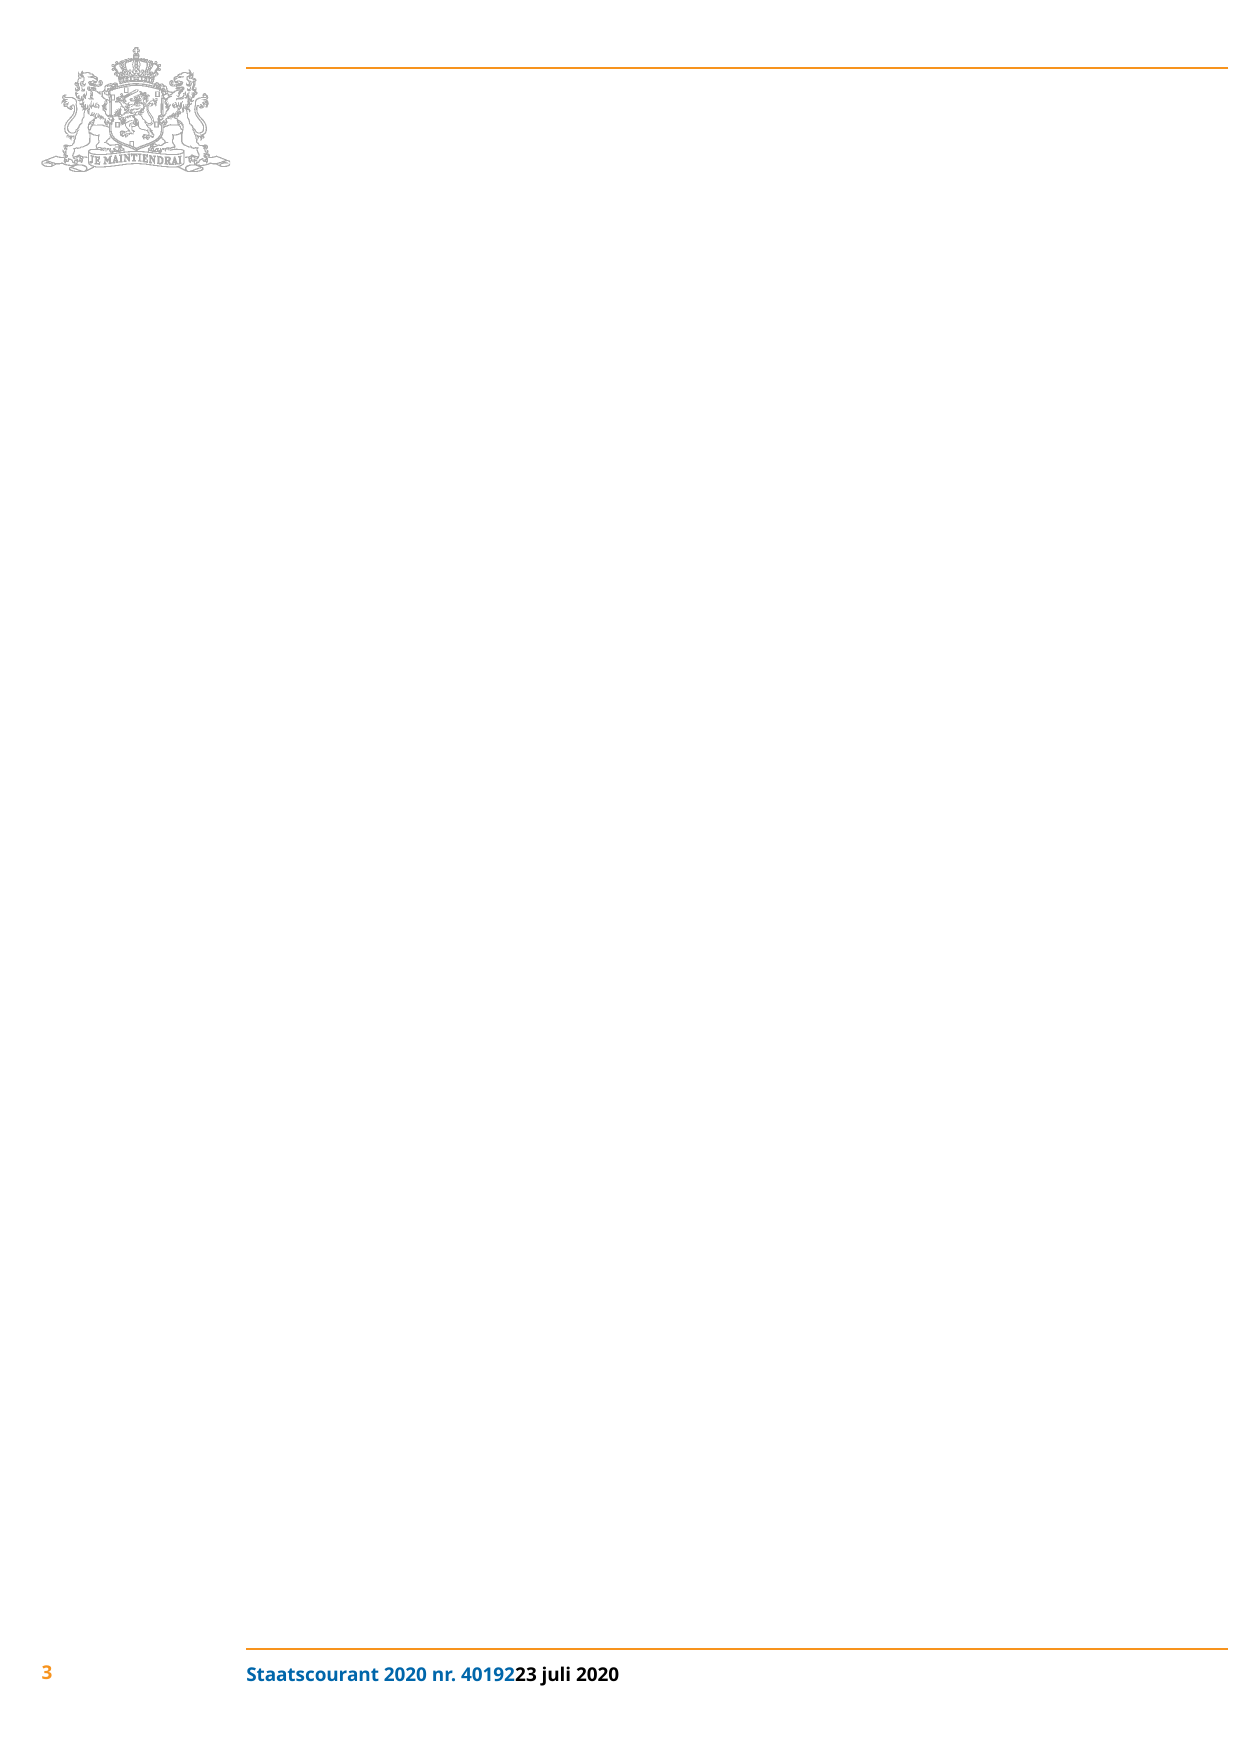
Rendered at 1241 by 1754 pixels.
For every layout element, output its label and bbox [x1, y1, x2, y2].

picture [41, 47, 231, 172]
